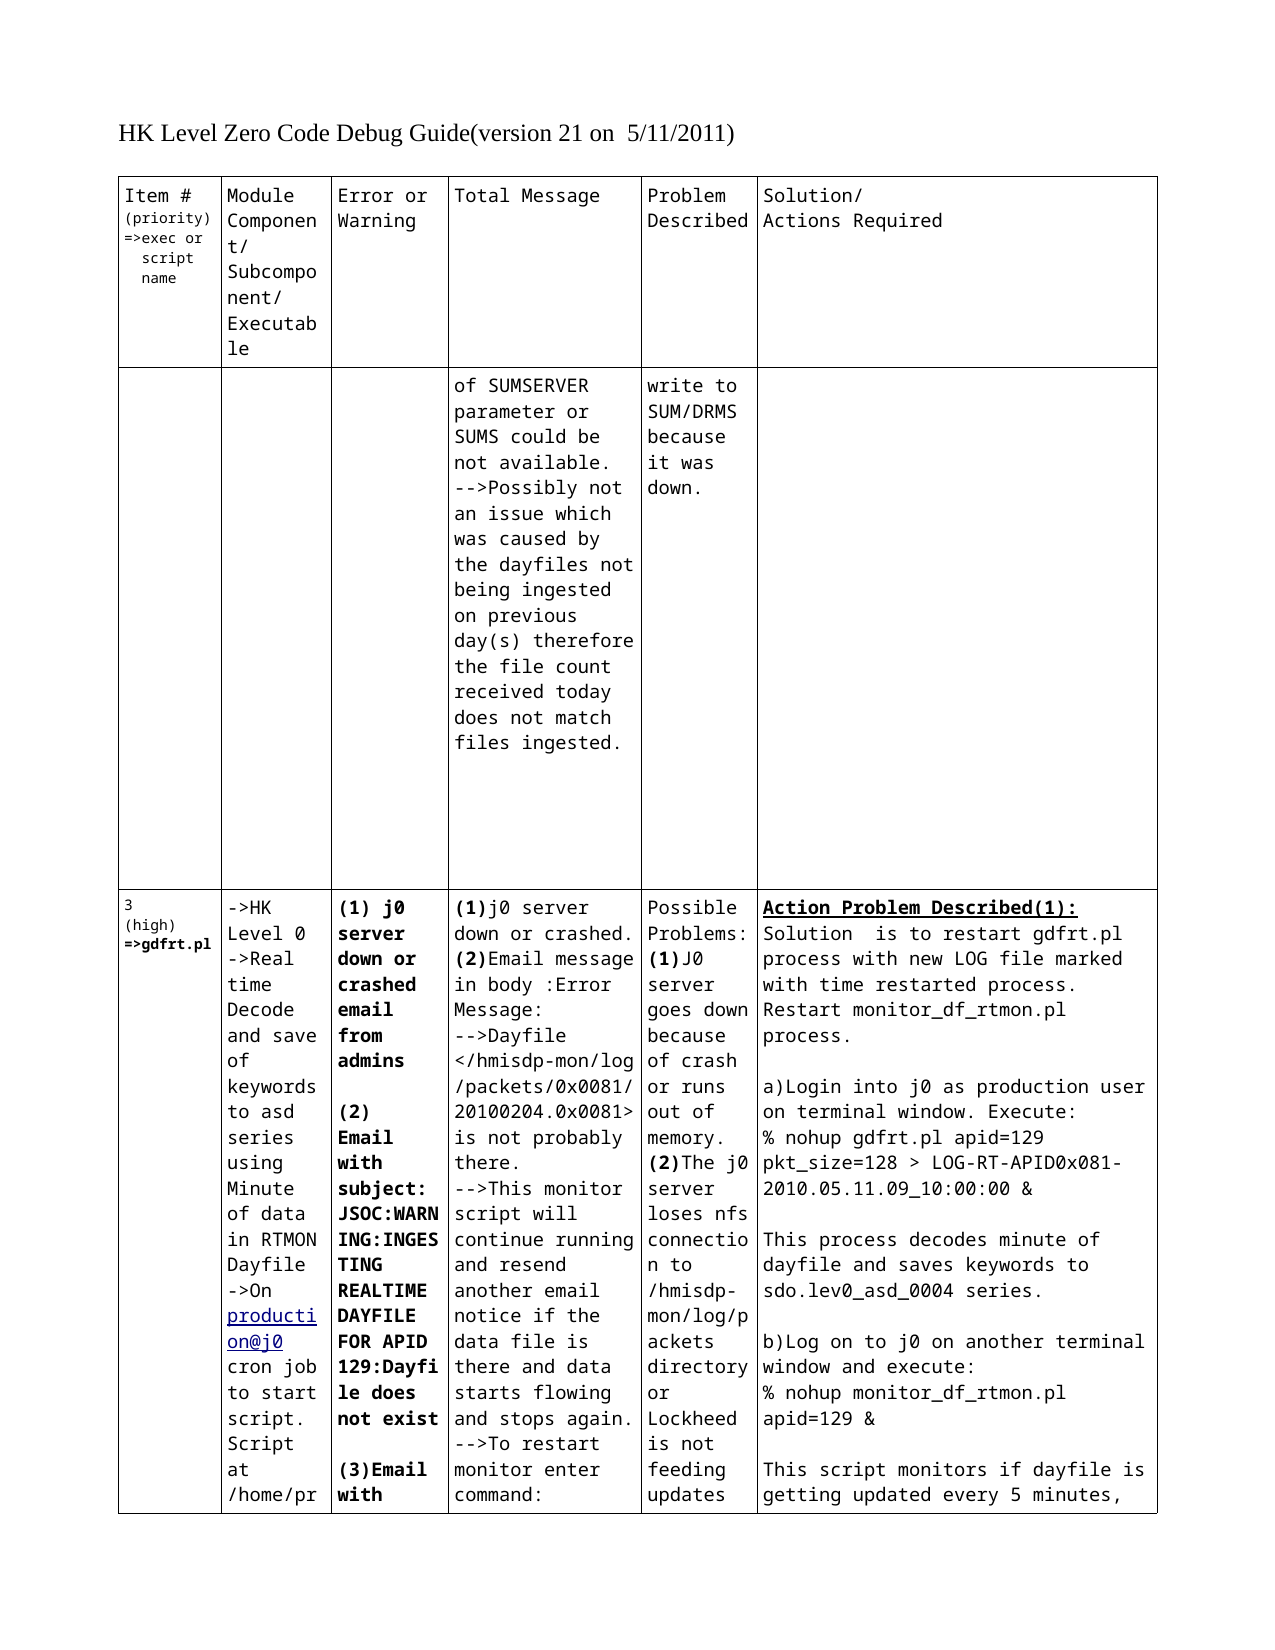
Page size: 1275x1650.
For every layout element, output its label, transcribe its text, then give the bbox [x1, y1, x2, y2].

table_cell write to SUM/DRMS because it was down. [642, 368, 757, 888]
table_cell Possible Problems: (1)J0 server goes down because of crash or runs out of memory. (2)The j0 server loses nfs connection to /hmisdp-mon/log/packets directory or Lockheed is not feeding updates [642, 890, 757, 1513]
table_header Problem Described [642, 177, 757, 367]
table_cell 3 (high) =>gdfrt.pl [119, 890, 221, 1513]
table_cell (1) j0 server down or crashed email from admins (2) Email with subject: JSOC:WARNING:INGESTING REALTIME DAYFILE FOR APID 129:Dayfile does not exist (3)Email with [332, 890, 448, 1513]
table_cell [222, 368, 331, 888]
table_cell [332, 368, 448, 888]
table_cell [758, 368, 1157, 888]
table_header Error or Warning [332, 177, 448, 367]
table_header Total Message [449, 177, 641, 367]
table_header Solution/ Actions Required [758, 177, 1157, 367]
table_cell of SUMSERVER parameter or SUMS could be not available. -->Possibly not an issue which was caused by the dayfiles not being ingested on previous day(s) therefore the file count received today does not match files ingested. [449, 368, 641, 888]
table_header Module Component/ Subcomponent/ Executable [222, 177, 331, 367]
table_cell [119, 368, 221, 888]
table_cell (1)j0 server down or crashed. (2)Email message in body :Error Message: -->Dayfile </hmisdp-mon/log/packets/0x0081/20100204.0x0081> is not probably there. -->This monitor script will continue running and resend another email notice if the data file is there and data starts flowing and stops again. -->To restart monitor enter command: [449, 890, 641, 1513]
table_cell ->HK Level 0 ->Real time Decode and save of keywords to asd series using Minute of data in RTMON Dayfile ->On production@j0 cron job to start script. Script at /home/pr [222, 890, 331, 1513]
table_header Item # (priority) =>exec or script name [119, 177, 221, 367]
table_cell Action Problem Described(1): Solution is to restart gdfrt.pl process with new LOG file marked with time restarted process. Restart monitor_df_rtmon.pl process. a)Login into j0 as production user on terminal window. Execute: % nohup gdfrt.pl apid=129 pkt_size=128 > LOG-RT-APID0x081-2010.05.11.09_10:00:00 & This process decodes minute of dayfile and saves keywords to sdo.lev0_asd_0004 series. b)Log on to j0 on another terminal window and execute: % nohup monitor_df_rtmon.pl apid=129 & This script monitors if dayfile is getting updated every 5 minutes, [758, 890, 1157, 1513]
